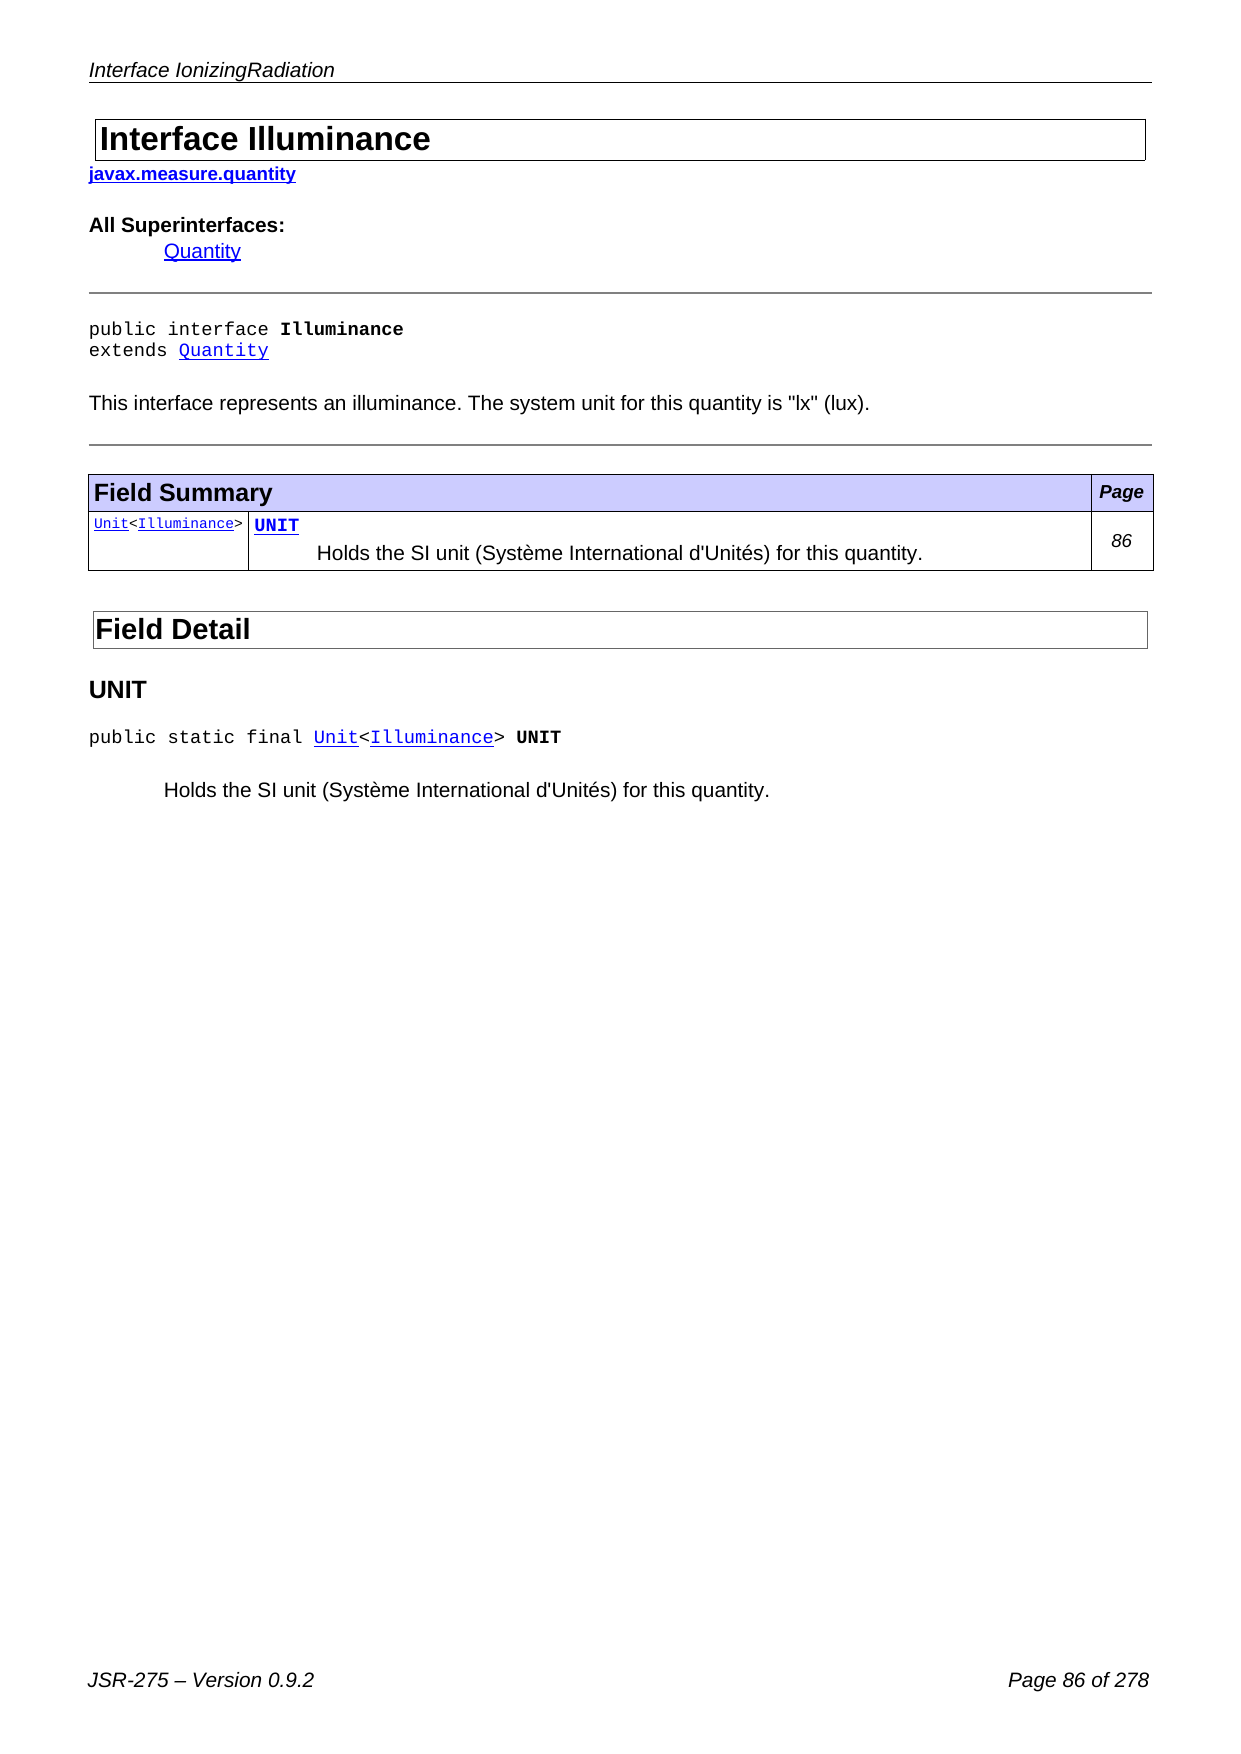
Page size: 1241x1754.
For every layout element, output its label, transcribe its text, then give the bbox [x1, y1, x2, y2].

subtitle All Superinterfaces: [88, 214, 1152, 237]
text extends Quantity [88, 341, 1152, 362]
table_cell 84 [1092, 512, 1153, 569]
text public interface Illuminance [88, 320, 1152, 341]
text javax.measure.quantity [88, 164, 1152, 184]
subtitle UNIT [88, 676, 1152, 704]
table_header Field Summary [89, 475, 1091, 511]
text Quantity [163, 239, 1152, 262]
text This interface represents an illuminance. The system unit for this quantity is "lx" (lux). [88, 392, 1152, 415]
subtitle Field Detail [94, 612, 1147, 648]
table_cell UNIT Holds the SI unit (Système International d'Unités) for this quantity. [249, 512, 1091, 569]
text public static final Unit<Illuminance> UNIT [88, 728, 1152, 749]
text Holds the SI unit (Système International d'Unités) for this quantity. [163, 779, 1152, 802]
table_header Page [1092, 475, 1153, 511]
subtitle Interface Illuminance [96, 120, 1145, 160]
table_cell Unit<Illuminance> [89, 512, 248, 569]
